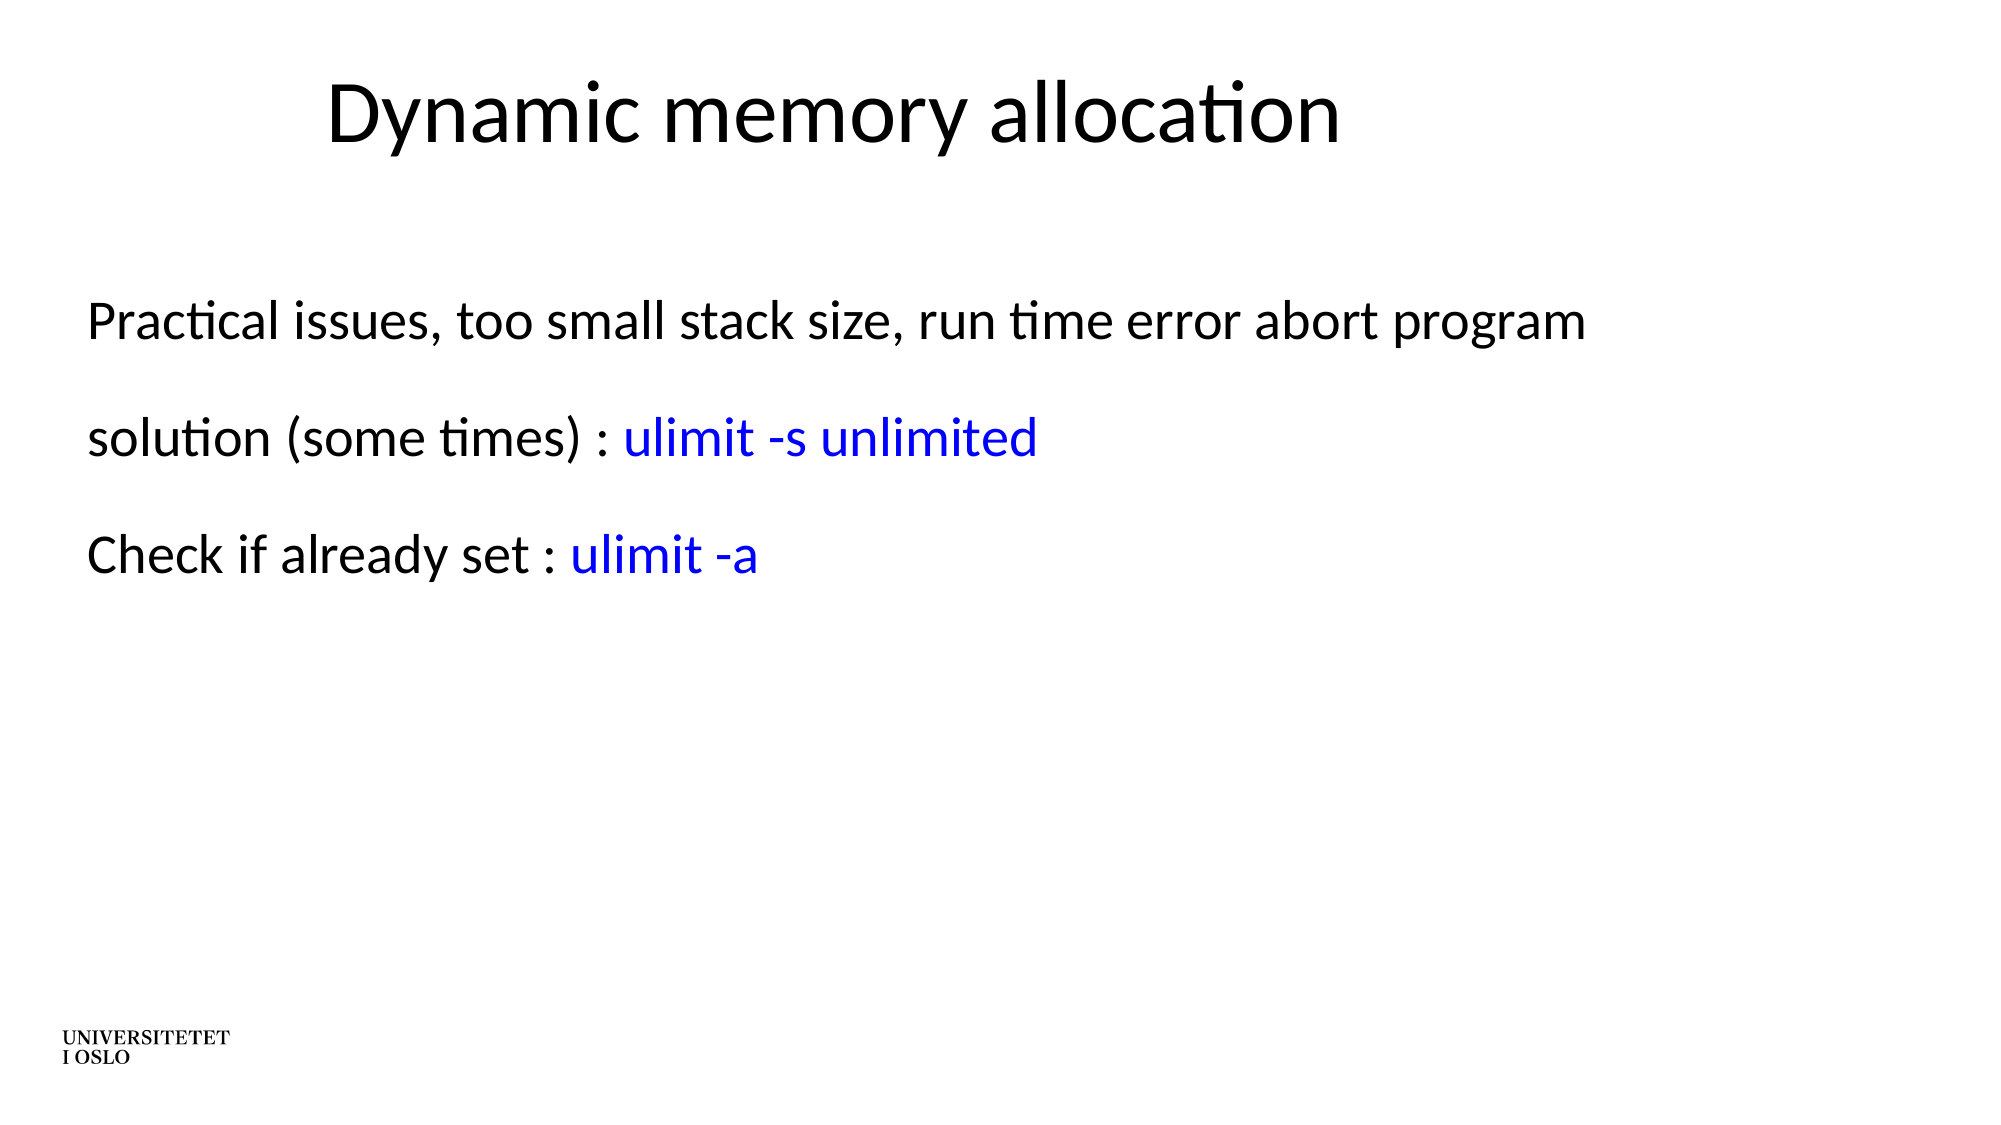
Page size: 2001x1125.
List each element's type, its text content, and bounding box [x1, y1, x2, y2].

text_box Practical issues, too small stack size, run time error abort program solution (some times) : ulimit -s unlimited Check if already set : ulimit -a [67, 252, 1799, 949]
text_box Dynamic memory allocation [306, 32, 1723, 148]
picture [62, 1030, 230, 1064]
